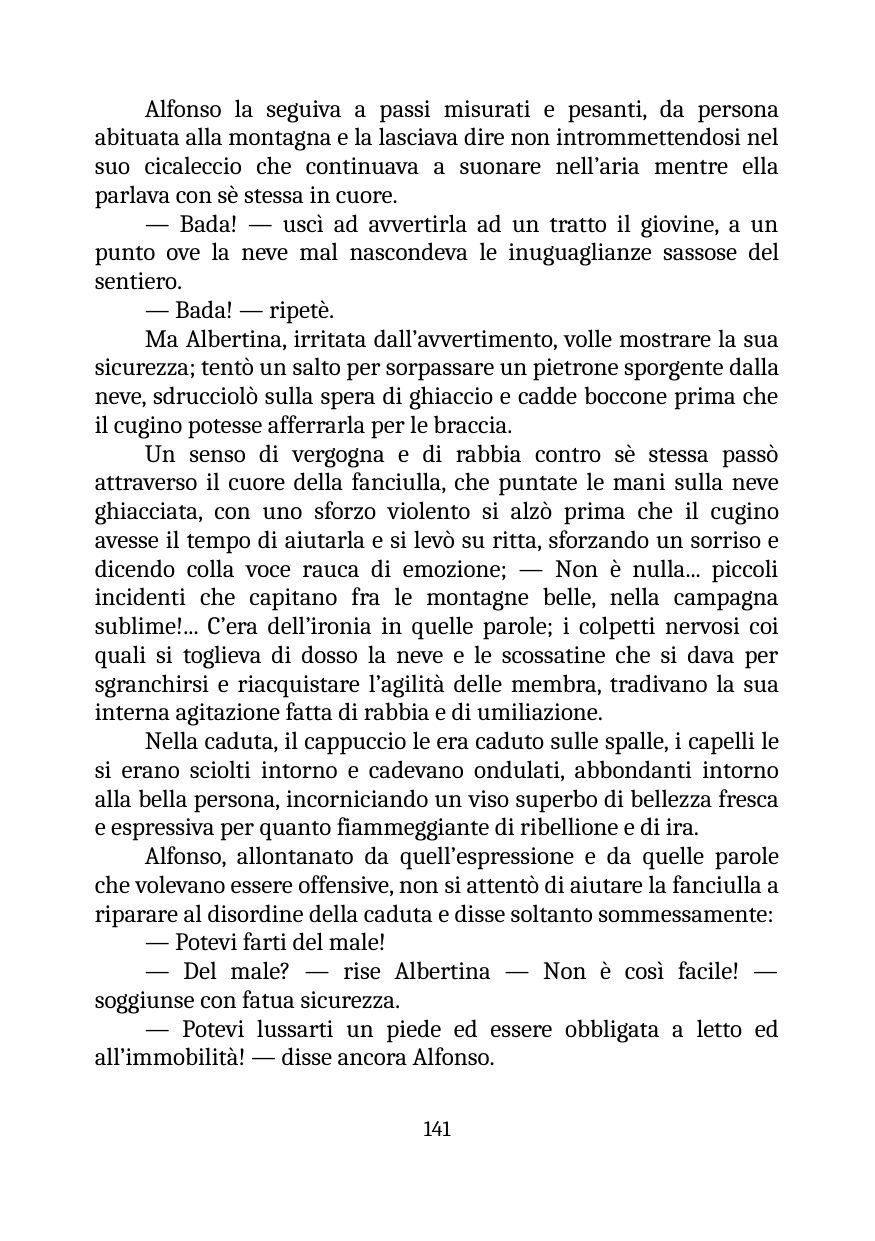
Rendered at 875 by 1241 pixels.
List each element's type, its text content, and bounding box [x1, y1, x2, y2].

text — Potevi lussarti un piede ed essere obbligata a letto ed all’immobilità! — disse ancora Alfonso. [94, 1014, 779, 1072]
text — Bada! — uscì ad avvertirla ad un tratto il giovine, a un punto ove la neve mal nascondeva le inuguaglianze sassose del sentiero. [94, 209, 779, 296]
text Alfonso la seguiva a passi misurati e pesanti, da persona abituata alla montagna e la lasciava dire non intrommettendosi nel suo cicaleccio che continuava a suonare nell’aria mentre ella parlava con sè stessa in cuore. [94, 94, 779, 209]
text Nella caduta, il cappuccio le era caduto sulle spalle, i capelli le si erano sciolti intorno e cadevano ondulati, abbondanti intorno alla bella persona, incorniciando un viso superbo di bellezza fresca e espressiva per quanto fiammeggiante di ribellione e di ira. [94, 727, 779, 842]
text Alfonso, allontanato da quell’espressione e da quelle parole che volevano essere offensive, non si attentò di aiutare la fanciulla a riparare al disordine della caduta e disse soltanto sommessamente: [94, 842, 779, 928]
text — Bada! — ripetè. [94, 296, 779, 324]
text Ma Albertina, irritata dall’avvertimento, volle mostrare la sua sicurezza; tentò un salto per sorpassare un pietrone sporgente dalla neve, sdrucciolò sulla spera di ghiaccio e cadde boccone prima che il cugino potesse afferrarla per le braccia. [94, 324, 779, 439]
text — Potevi farti del male! [94, 928, 779, 957]
text Un senso di vergogna e di rabbia contro sè stessa passò attraverso il cuore della fanciulla, che puntate le mani sulla neve ghiacciata, con uno sforzo violento si alzò prima che il cugino avesse il tempo di aiutarla e si levò su ritta, sforzando un sorriso e dicendo colla voce rauca di emozione; — Non è nulla... piccoli incidenti che capitano fra le montagne belle, nella campagna sublime!... C’era dell’ironia in quelle parole; i colpetti nervosi coi quali si toglieva di dosso la neve e le scossatine che si dava per sgranchirsi e riacquistare l’agilità delle membra, tradivano la sua interna agitazione fatta di rabbia e di umiliazione. [94, 439, 779, 727]
text — Del male? — rise Albertina — Non è così facile! — soggiunse con fatua sicurezza. [94, 957, 779, 1014]
